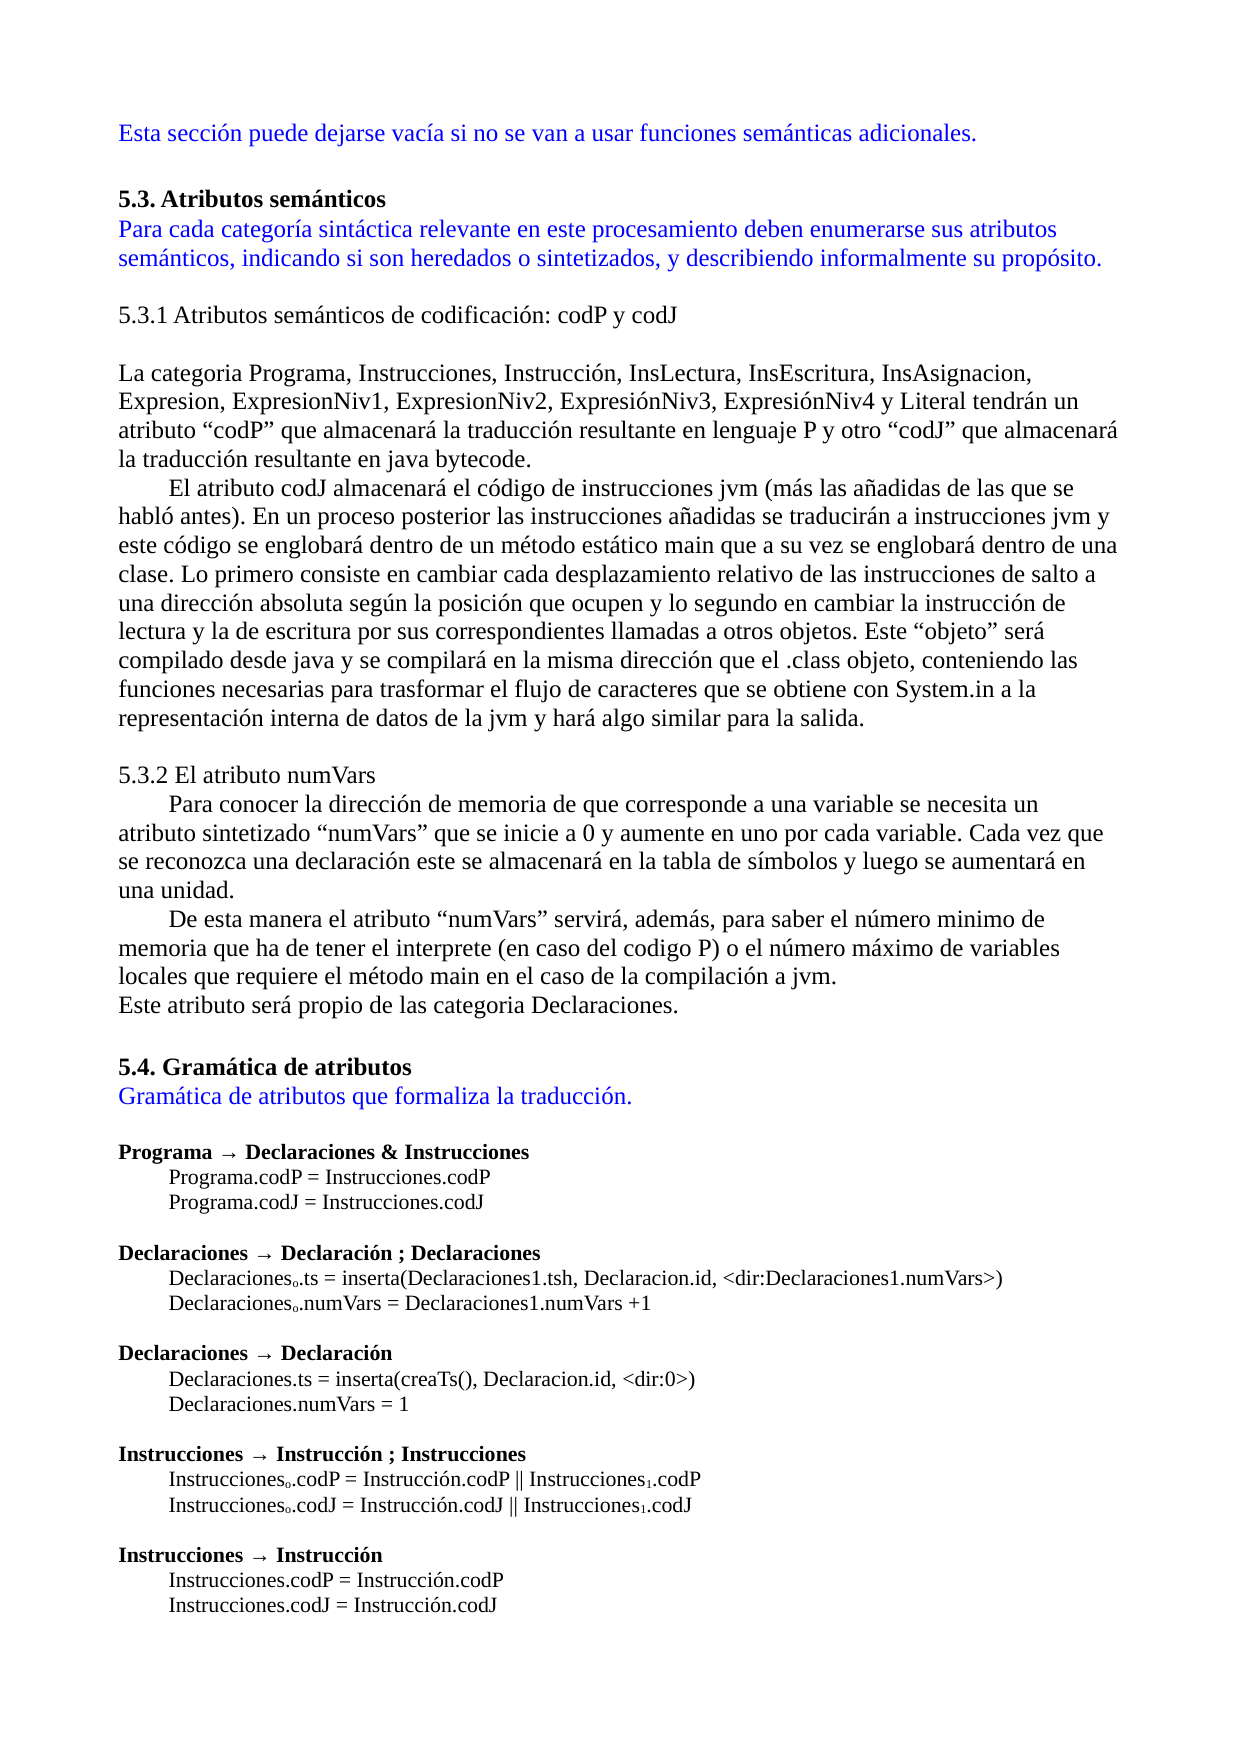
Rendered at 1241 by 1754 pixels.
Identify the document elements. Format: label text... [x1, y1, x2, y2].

text 5.3.1 Atributos semánticos de codificación: codP y codJ [118, 300, 1122, 329]
text Declaracioneso.ts = inserta(Declaraciones1.tsh, Declaracion.id, <dir:Declaraciones1.numVars>) [118, 1265, 1122, 1290]
text Programa → Declaraciones & Instrucciones [118, 1139, 1122, 1164]
text De esta manera el atributo “numVars” servirá, además, para saber el número minimo de memoria que ha de tener el interprete (en caso del codigo P) o el número máximo de variables locales que requiere el método main en el caso de la compilación a jvm. [118, 904, 1122, 990]
text Esta sección puede dejarse vacía si no se van a usar funciones semánticas adicionales. [118, 118, 1122, 147]
text Gramática de atributos que formaliza la traducción. [118, 1081, 1122, 1110]
text La categoria Programa, Instrucciones, Instrucción, InsLectura, InsEscritura, InsAsignacion, Expresion, ExpresionNiv1, ExpresionNiv2, ExpresiónNiv3, ExpresiónNiv4 y Literal tendrán un atributo “codP” que almacenará la traducción resultante en lenguaje P y otro “codJ” que almacenará la traducción resultante en java bytecode. [118, 358, 1122, 473]
text Programa.codJ = Instrucciones.codJ [118, 1189, 1122, 1214]
text 5.3.2 El atributo numVars [118, 760, 1122, 789]
text El atributo codJ almacenará el código de instrucciones jvm (más las añadidas de las que se habló antes). En un proceso posterior las instrucciones añadidas se traducirán a instrucciones jvm y este código se englobará dentro de un método estático main que a su vez se englobará dentro de una clase. Lo primero consiste en cambiar cada desplazamiento relativo de las instrucciones de salto a una dirección absoluta según la posición que ocupen y lo segundo en cambiar la instrucción de lectura y la de escritura por sus correspondientes llamadas a otros objetos. Este “objeto” será compilado desde java y se compilará en la misma dirección que el .class objeto, conteniendo las funciones necesarias para trasformar el flujo de caracteres que se obtiene con System.in a la representación interna de datos de la jvm y hará algo similar para la salida. [118, 473, 1122, 731]
text Instrucciones → Instrucción [118, 1542, 1122, 1567]
text Instruccioneso.codJ = Instrucción.codJ || Instrucciones1.codJ [118, 1492, 1122, 1517]
text Declaraciones → Declaración [118, 1340, 1122, 1366]
text Declaracioneso.numVars = Declaraciones1.numVars +1 [118, 1290, 1122, 1315]
text 5.4. Gramática de atributos [118, 1048, 1122, 1081]
text Programa.codP = Instrucciones.codP [118, 1164, 1122, 1189]
text Para conocer la dirección de memoria de que corresponde a una variable se necesita un atributo sintetizado “numVars” que se inicie a 0 y aumente en uno por cada variable. Cada vez que se reconozca una declaración este se almacenará en la tabla de símbolos y luego se aumentará en una unidad. [118, 789, 1122, 904]
text Declaraciones.ts = inserta(creaTs(), Declaracion.id, <dir:0>) [118, 1366, 1122, 1391]
text Instrucciones.codJ = Instrucción.codJ [118, 1592, 1122, 1618]
text Declaraciones.numVars = 1 [118, 1391, 1122, 1416]
text Instruccioneso.codP = Instrucción.codP || Instrucciones1.codP [118, 1466, 1122, 1492]
text Declaraciones → Declaración ; Declaraciones [118, 1239, 1122, 1265]
text Instrucciones → Instrucción ; Instrucciones [118, 1441, 1122, 1466]
text 5.3. Atributos semánticos [118, 180, 1122, 214]
text Para cada categoría sintáctica relevante en este procesamiento deben enumerarse sus atributos semánticos, indicando si son heredados o sintetizados, y describiendo informalmente su propósito. [118, 214, 1122, 271]
text Este atributo será propio de las categoria Declaraciones. [118, 990, 1122, 1019]
text Instrucciones.codP = Instrucción.codP [118, 1567, 1122, 1592]
